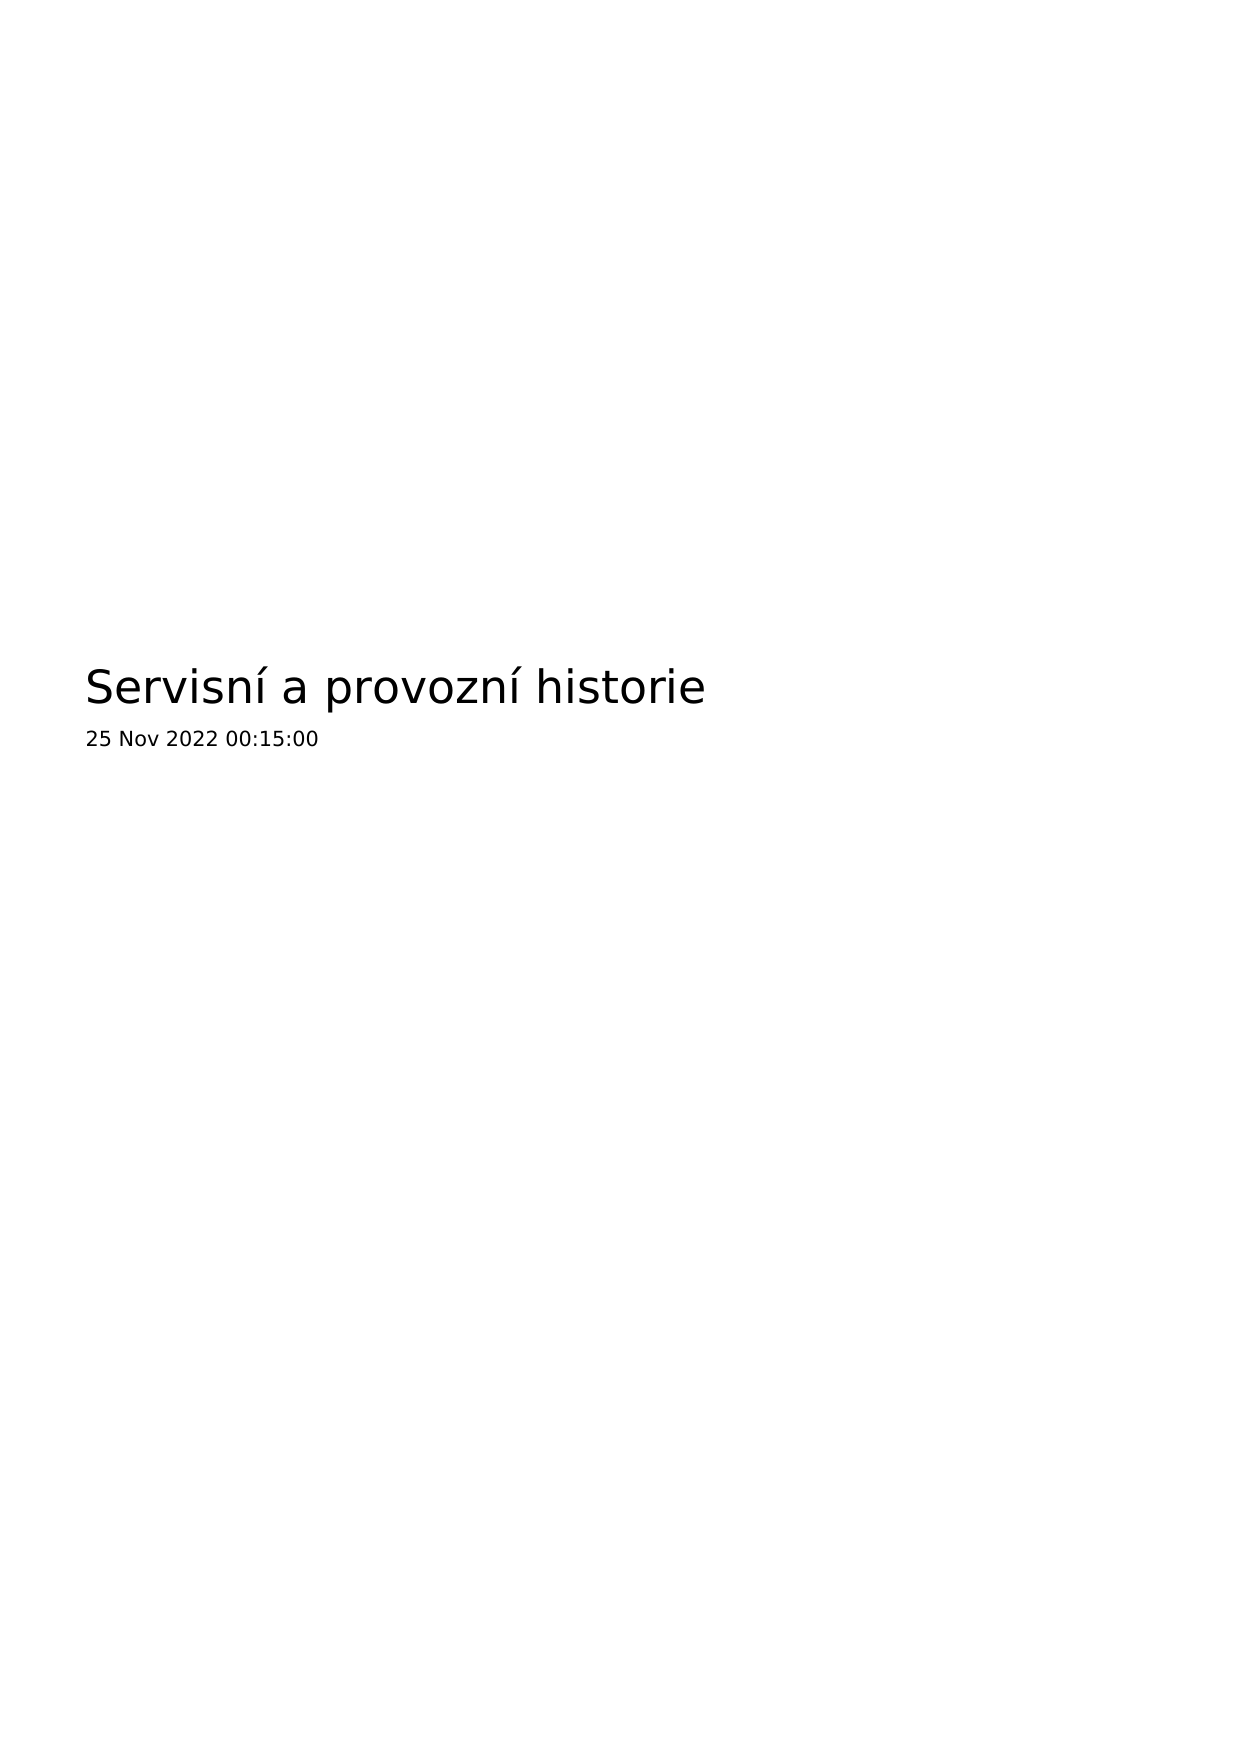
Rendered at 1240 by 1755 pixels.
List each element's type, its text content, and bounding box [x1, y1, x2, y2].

table_cell [1158, 769, 1239, 1754]
table_cell [1158, 660, 1239, 723]
table_cell [0, 723, 85, 727]
table_cell [0, 769, 85, 1754]
table_header [85, 0, 1158, 660]
table_cell [85, 723, 1158, 727]
table_header [0, 0, 85, 660]
table_cell [0, 727, 85, 769]
table_cell [1158, 727, 1239, 769]
table_header [1158, 0, 1239, 660]
table_cell [85, 769, 1158, 1754]
table_cell Servisní a provozní historie [85, 660, 1158, 723]
table_cell 25 Nov 2022 00:15:00 [85, 727, 1158, 769]
table_cell [1158, 723, 1239, 727]
table_cell [0, 660, 85, 723]
